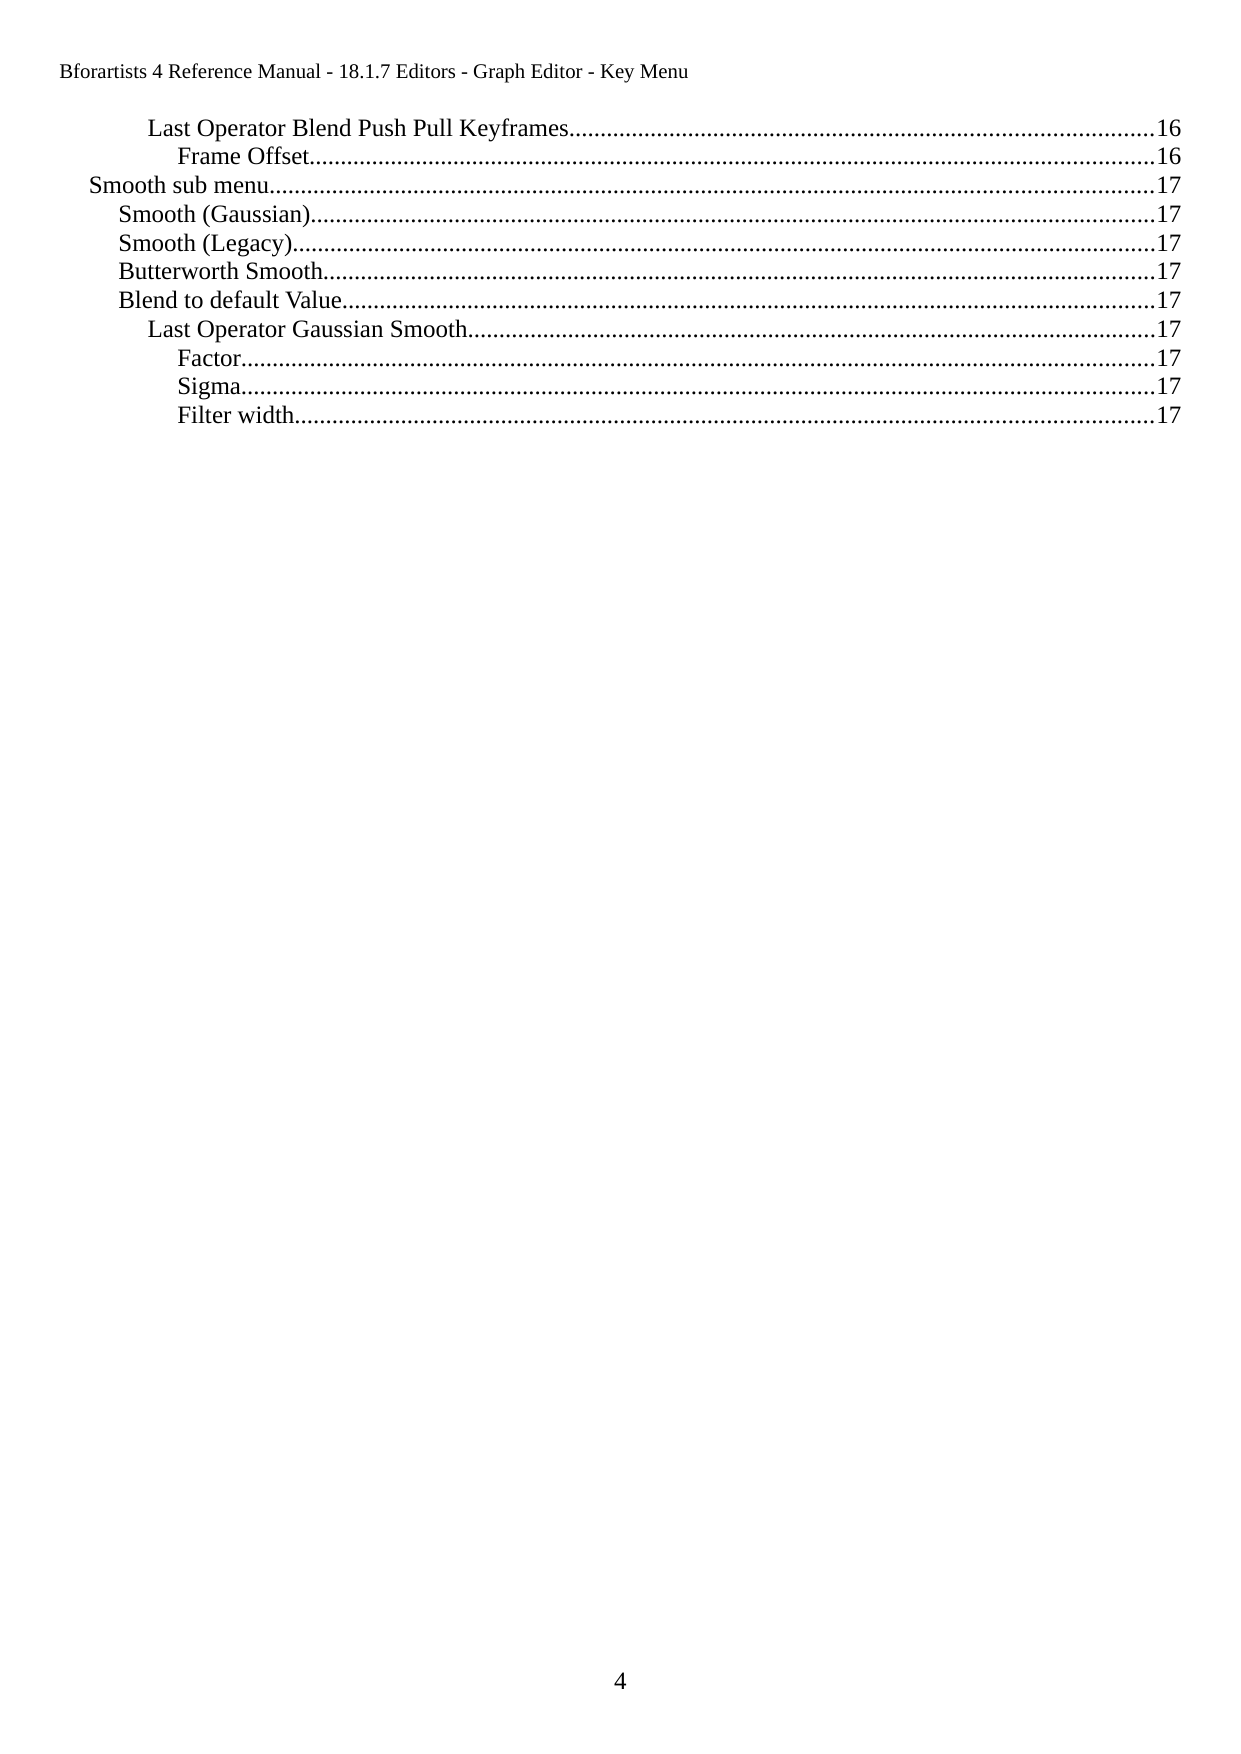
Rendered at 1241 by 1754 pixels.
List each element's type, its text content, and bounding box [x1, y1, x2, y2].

text Blend to default Value 17 [118, 285, 1181, 314]
text Sigma 17 [177, 371, 1181, 400]
text Smooth (Gaussian) 17 [118, 199, 1181, 228]
text Smooth (Legacy) 17 [118, 228, 1181, 256]
text Frame Offset 16 [177, 141, 1181, 170]
text Butterworth Smooth 17 [118, 256, 1181, 285]
text Filter width 17 [177, 400, 1181, 429]
text Last Operator Blend Push Pull Keyframes 16 [147, 113, 1181, 141]
text Factor 17 [177, 343, 1181, 371]
text Smooth sub menu 17 [88, 170, 1181, 199]
text Last Operator Gaussian Smooth 17 [147, 314, 1181, 343]
